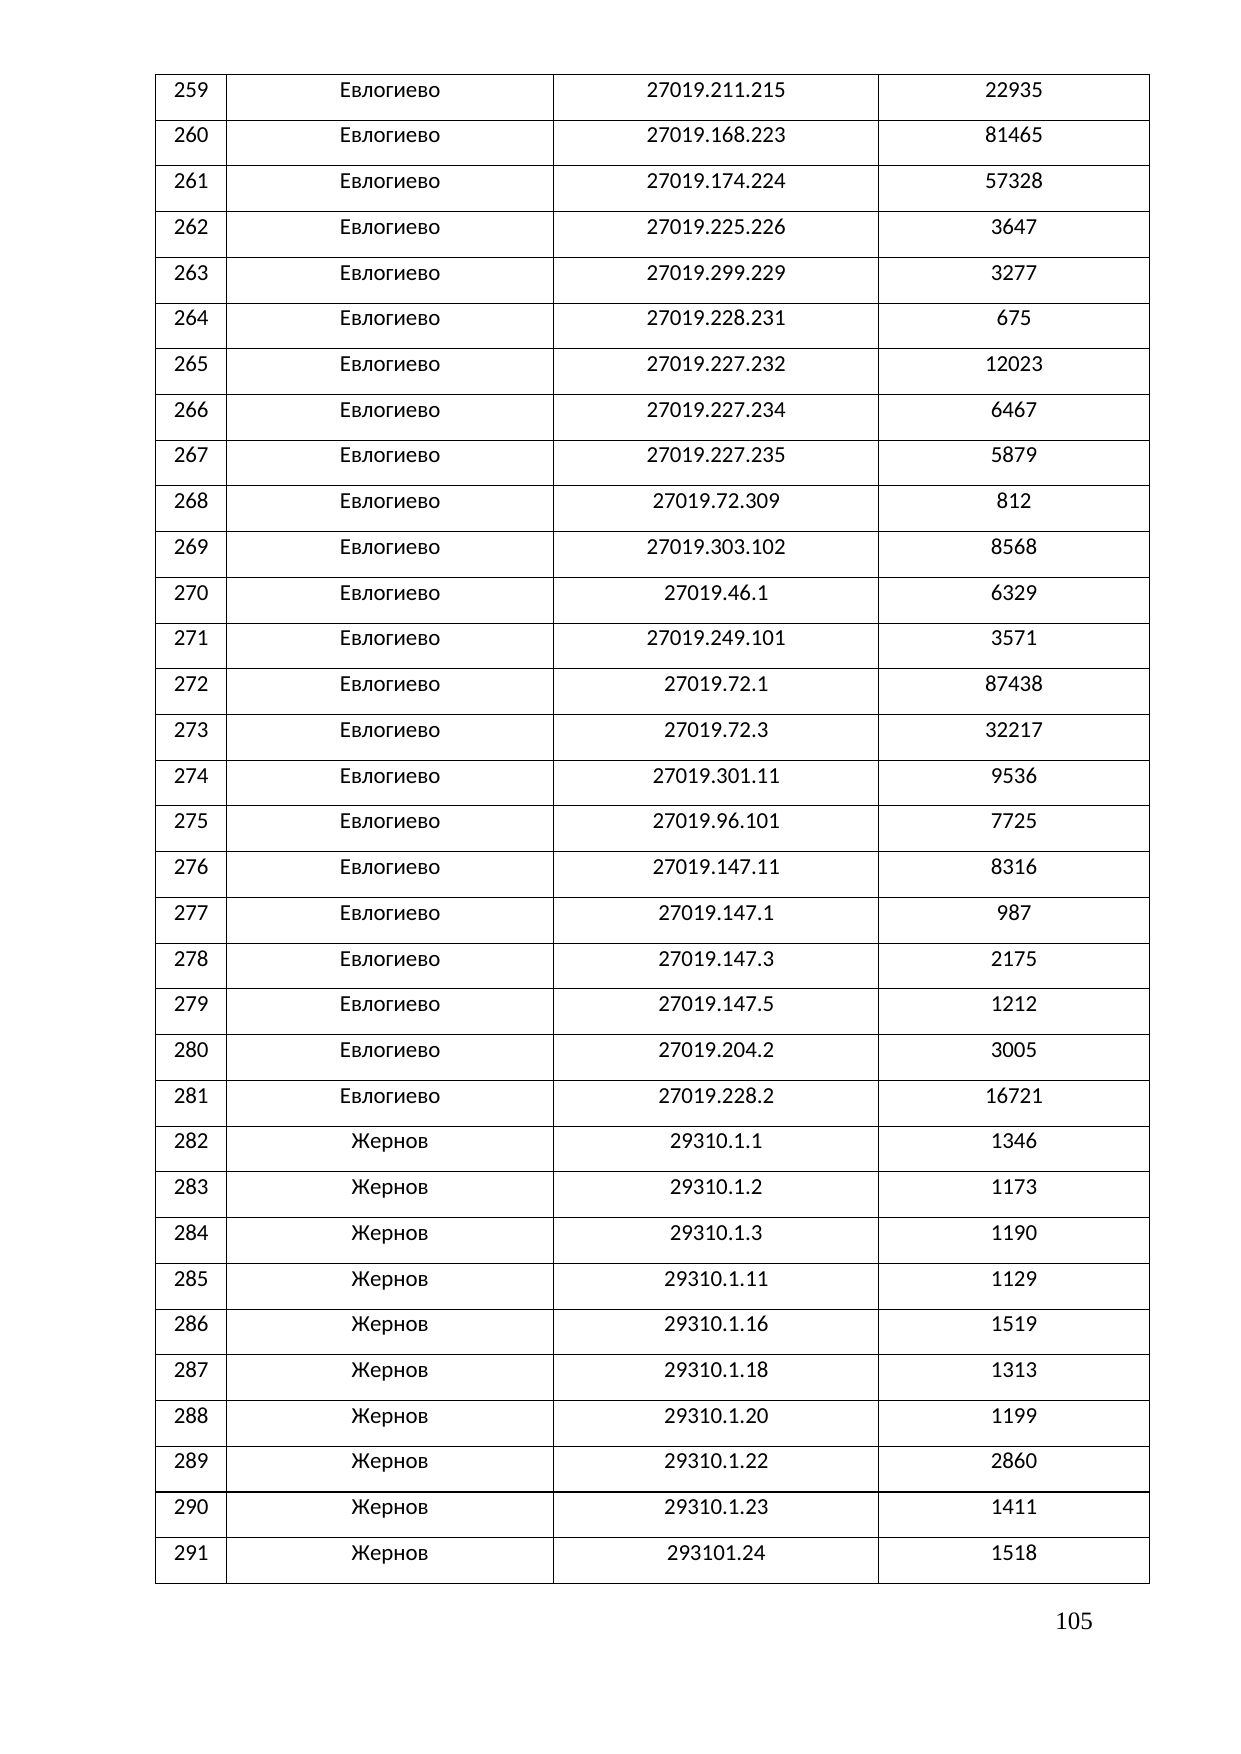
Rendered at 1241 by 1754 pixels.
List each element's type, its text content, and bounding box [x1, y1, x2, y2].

table_cell 812 [879, 486, 1149, 531]
table_cell 1190 [879, 1218, 1149, 1263]
table_cell 29310.1.20 [554, 1401, 878, 1446]
table_cell 27019.168.223 [554, 121, 878, 165]
table_cell 260 [156, 121, 226, 165]
table_cell 266 [156, 395, 226, 439]
table_cell 274 [156, 761, 226, 805]
table_cell 286 [156, 1310, 226, 1354]
table_cell Евлогиево [227, 304, 553, 348]
table_cell 7725 [879, 806, 1149, 851]
table_cell Евлогиево [227, 258, 553, 302]
table_cell 87438 [879, 669, 1149, 714]
table_cell 9536 [879, 761, 1149, 805]
table_cell 81465 [879, 121, 1149, 165]
table_cell 1173 [879, 1172, 1149, 1217]
table_cell Евлогиево [227, 212, 553, 257]
table_cell 29310.1.16 [554, 1310, 878, 1354]
table_cell 27019.227.234 [554, 395, 878, 439]
table_cell 8568 [879, 532, 1149, 577]
table_cell 27019.72.3 [554, 715, 878, 760]
table_cell Жернов [227, 1493, 553, 1537]
table_cell Жернов [227, 1127, 553, 1171]
table_cell Жернов [227, 1218, 553, 1263]
table_cell Жернов [227, 1310, 553, 1354]
table_cell 284 [156, 1218, 226, 1263]
table_cell Евлогиево [227, 761, 553, 805]
table_cell 259 [156, 75, 226, 119]
table_cell Жернов [227, 1172, 553, 1217]
table_cell Жернов [227, 1264, 553, 1308]
table_cell Евлогиево [227, 349, 553, 394]
table_cell 263 [156, 258, 226, 302]
table_cell 27019.72.1 [554, 669, 878, 714]
table_cell 1411 [879, 1493, 1149, 1537]
table_cell Евлогиево [227, 441, 553, 485]
table_cell 291 [156, 1538, 226, 1583]
table_cell 27019.211.215 [554, 75, 878, 119]
table_cell 1313 [879, 1355, 1149, 1400]
table_cell 279 [156, 989, 226, 1034]
table_cell 2175 [879, 944, 1149, 988]
table_cell 287 [156, 1355, 226, 1400]
table_cell 261 [156, 166, 226, 211]
table_cell 675 [879, 304, 1149, 348]
table_cell 267 [156, 441, 226, 485]
table_cell 27019.147.1 [554, 898, 878, 943]
table_cell 278 [156, 944, 226, 988]
table_cell Евлогиево [227, 624, 553, 668]
table_cell 8316 [879, 852, 1149, 897]
table_cell 27019.299.229 [554, 258, 878, 302]
table_cell 269 [156, 532, 226, 577]
table_cell 1346 [879, 1127, 1149, 1171]
table_cell 2860 [879, 1447, 1149, 1491]
table_cell 3647 [879, 212, 1149, 257]
table_cell 29310.1.2 [554, 1172, 878, 1217]
table_cell Жернов [227, 1538, 553, 1583]
table_cell 3277 [879, 258, 1149, 302]
table_cell 27019.249.101 [554, 624, 878, 668]
table_cell 268 [156, 486, 226, 531]
table_cell 3005 [879, 1035, 1149, 1080]
table_cell 29310.1.18 [554, 1355, 878, 1400]
table_cell 27019.227.235 [554, 441, 878, 485]
table_cell Евлогиево [227, 166, 553, 211]
table_cell Евлогиево [227, 578, 553, 622]
table_cell 987 [879, 898, 1149, 943]
table_cell 6467 [879, 395, 1149, 439]
table_cell 27019.147.11 [554, 852, 878, 897]
table_cell 27019.228.2 [554, 1081, 878, 1126]
table_cell 22935 [879, 75, 1149, 119]
table_cell 271 [156, 624, 226, 668]
table_cell 29310.1.11 [554, 1264, 878, 1308]
table_cell 293101.24 [554, 1538, 878, 1583]
table_cell Жернов [227, 1355, 553, 1400]
table_cell 262 [156, 212, 226, 257]
table_cell 272 [156, 669, 226, 714]
table_cell Евлогиево [227, 486, 553, 531]
table_cell 27019.225.226 [554, 212, 878, 257]
table_cell 289 [156, 1447, 226, 1491]
table_cell 27019.147.5 [554, 989, 878, 1034]
table_cell 27019.227.232 [554, 349, 878, 394]
table_cell 288 [156, 1401, 226, 1446]
table_cell 265 [156, 349, 226, 394]
table_cell Евлогиево [227, 532, 553, 577]
table_cell 264 [156, 304, 226, 348]
table_cell 29310.1.1 [554, 1127, 878, 1171]
table_cell Евлогиево [227, 852, 553, 897]
table_cell Евлогиево [227, 75, 553, 119]
table_cell Евлогиево [227, 121, 553, 165]
table_cell 29310.1.23 [554, 1493, 878, 1537]
table_cell 276 [156, 852, 226, 897]
table_cell 27019.72.309 [554, 486, 878, 531]
table_cell 5879 [879, 441, 1149, 485]
table_cell Евлогиево [227, 395, 553, 439]
table_cell Евлогиево [227, 669, 553, 714]
table_cell 1199 [879, 1401, 1149, 1446]
table_cell 270 [156, 578, 226, 622]
table_cell 29310.1.3 [554, 1218, 878, 1263]
table_cell 273 [156, 715, 226, 760]
table_cell 27019.147.3 [554, 944, 878, 988]
table_cell 1519 [879, 1310, 1149, 1354]
table_cell 29310.1.22 [554, 1447, 878, 1491]
table_cell 16721 [879, 1081, 1149, 1126]
table_cell Евлогиево [227, 898, 553, 943]
table_cell 27019.174.224 [554, 166, 878, 211]
table_cell 57328 [879, 166, 1149, 211]
table_cell Евлогиево [227, 806, 553, 851]
table_cell 27019.96.101 [554, 806, 878, 851]
table_cell Евлогиево [227, 715, 553, 760]
table_cell 27019.46.1 [554, 578, 878, 622]
table_cell 6329 [879, 578, 1149, 622]
table_cell Евлогиево [227, 1081, 553, 1126]
table_cell Евлогиево [227, 1035, 553, 1080]
table_cell 275 [156, 806, 226, 851]
table_cell 282 [156, 1127, 226, 1171]
table_cell 1212 [879, 989, 1149, 1034]
table_cell 281 [156, 1081, 226, 1126]
table_cell 1518 [879, 1538, 1149, 1583]
table_cell 12023 [879, 349, 1149, 394]
table_cell 27019.303.102 [554, 532, 878, 577]
table_cell 290 [156, 1493, 226, 1537]
table_cell 285 [156, 1264, 226, 1308]
table_cell 27019.204.2 [554, 1035, 878, 1080]
table_cell 277 [156, 898, 226, 943]
table_cell 283 [156, 1172, 226, 1217]
table_cell Жернов [227, 1401, 553, 1446]
table_cell Евлогиево [227, 944, 553, 988]
table_cell 27019.301.11 [554, 761, 878, 805]
table_cell 1129 [879, 1264, 1149, 1308]
table_cell 280 [156, 1035, 226, 1080]
table_cell Евлогиево [227, 989, 553, 1034]
table_cell Жернов [227, 1447, 553, 1491]
table_cell 3571 [879, 624, 1149, 668]
table_cell 32217 [879, 715, 1149, 760]
table_cell 27019.228.231 [554, 304, 878, 348]
